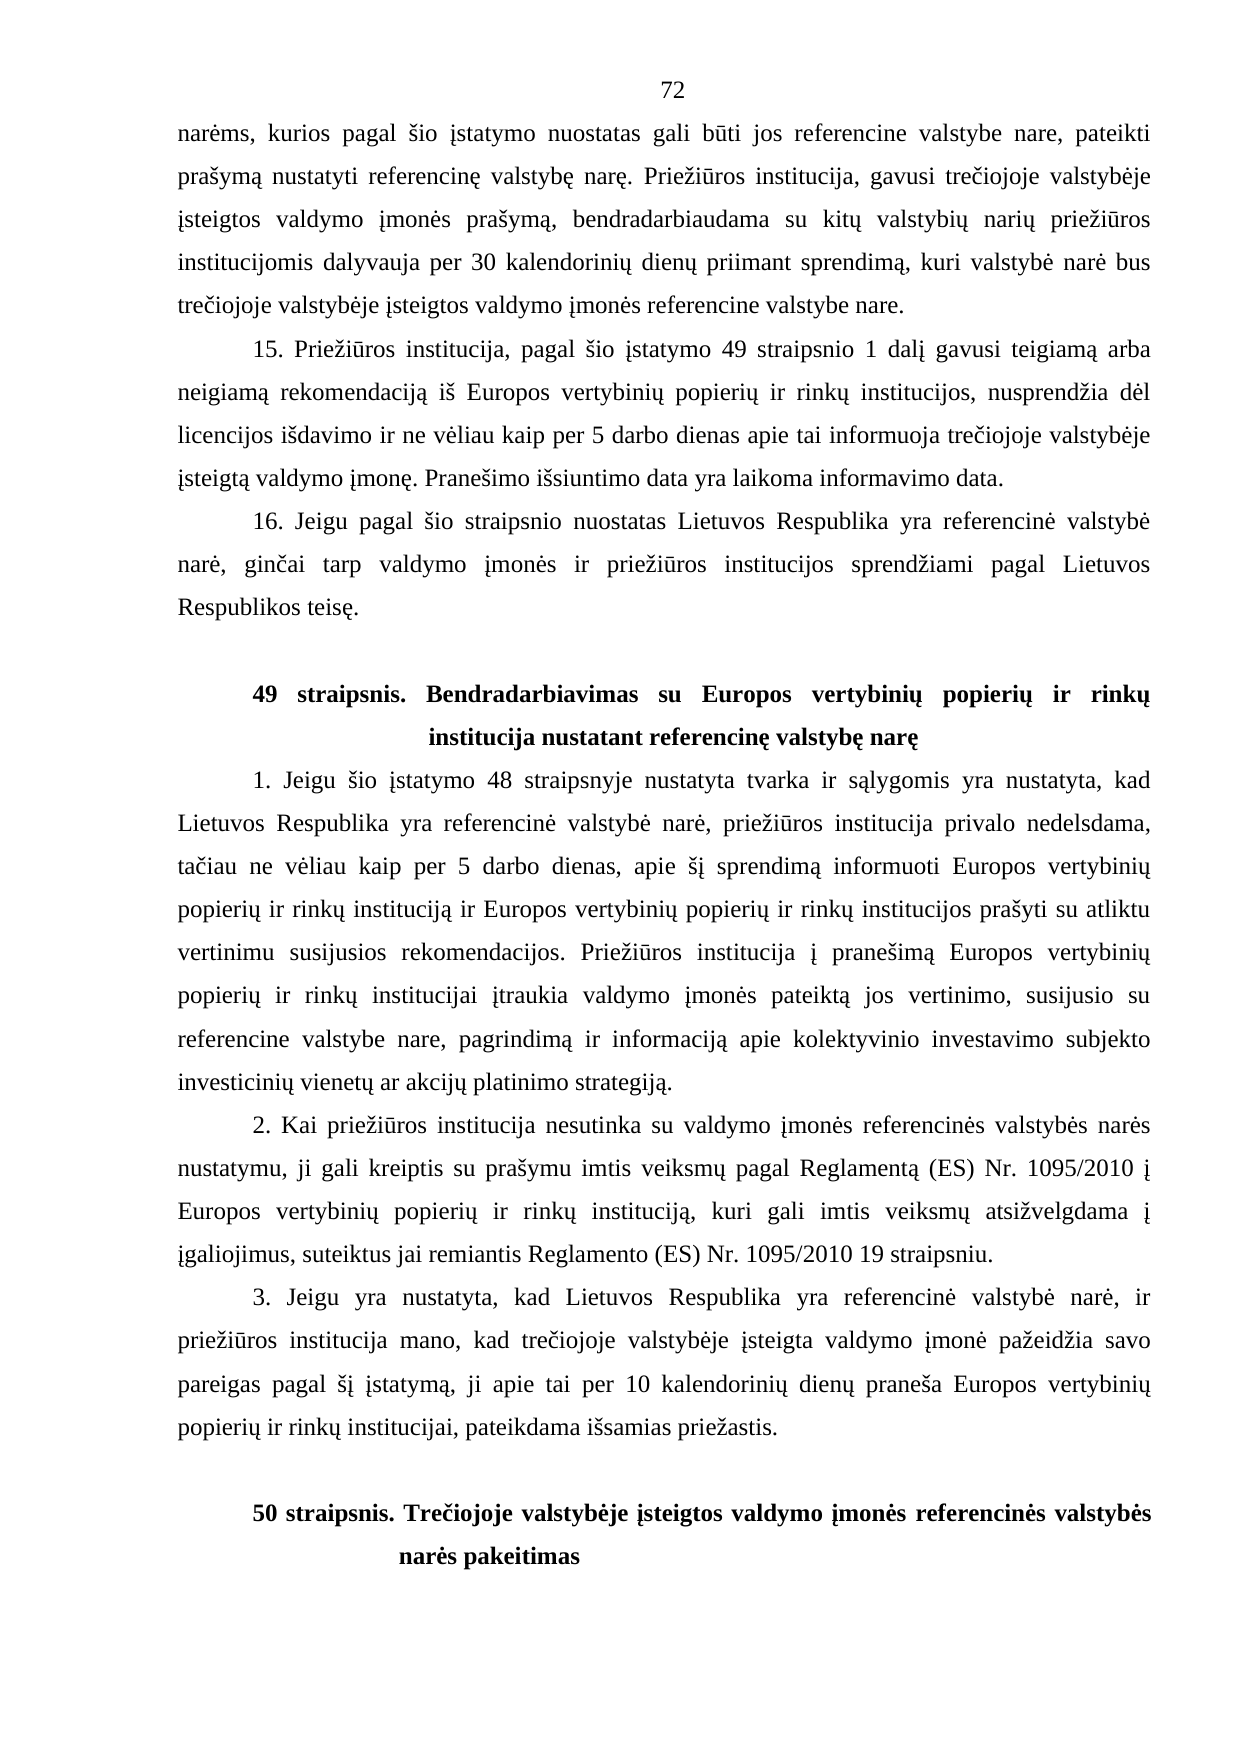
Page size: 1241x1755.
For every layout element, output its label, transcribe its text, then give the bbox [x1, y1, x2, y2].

text 2. Kai priežiūros institucija nesutinka su valdymo įmonės referencinės valstybės narės nustatymu, ji gali kreiptis su prašymu imtis veiksmų pagal Reglamentą (ES) Nr. 1095/2010 į Europos vertybinių popierių ir rinkų instituciją, kuri gali imtis veiksmų atsižvelgdama į įgaliojimus, suteiktus jai remiantis Reglamento (ES) Nr. 1095/2010 19 straipsniu. [177, 1110, 1152, 1268]
text narėms, kurios pagal šio įstatymo nuostatas gali būti jos referencine valstybe nare, pateikti prašymą nustatyti referencinę valstybę narę. Priežiūros institucija, gavusi trečiojoje valstybėje įsteigtos valdymo įmonės prašymą, bendradarbiaudama su kitų valstybių narių priežiūros institucijomis dalyvauja per 30 kalendorinių dienų priimant sprendimą, kuri valstybė narė bus trečiojoje valstybėje įsteigtos valdymo įmonės referencine valstybe nare. [177, 118, 1152, 319]
text 16. Jeigu pagal šio straipsnio nuostatas Lietuvos Respublika yra referencinė valstybė narė, ginčai tarp valdymo įmonės ir priežiūros institucijos sprendžiami pagal Lietuvos Respublikos teisę. [177, 506, 1152, 621]
text 15. Priežiūros institucija, pagal šio įstatymo 49 straipsnio 1 dalį gavusi teigiamą arba neigiamą rekomendaciją iš Europos vertybinių popierių ir rinkų institucijos, nusprendžia dėl licencijos išdavimo ir ne vėliau kaip per 5 darbo dienas apie tai informuoja trečiojoje valstybėje įsteigtą valdymo įmonę. Pranešimo išsiuntimo data yra laikoma informavimo data. [177, 334, 1152, 492]
text 49 straipsnis. Bendradarbiavimas su Europos vertybinių popierių ir rinkų institucija nustatant referencinę valstybę narę [252, 679, 1152, 751]
text 3. Jeigu yra nustatyta, kad Lietuvos Respublika yra referencinė valstybė narė, ir priežiūros institucija mano, kad trečiojoje valstybėje įsteigta valdymo įmonė pažeidžia savo pareigas pagal šį įstatymą, ji apie tai per 10 kalendorinių dienų praneša Europos vertybinių popierių ir rinkų institucijai, pateikdama išsamias priežastis. [177, 1282, 1152, 1441]
text 1. Jeigu šio įstatymo 48 straipsnyje nustatyta tvarka ir sąlygomis yra nustatyta, kad Lietuvos Respublika yra referencinė valstybė narė, priežiūros institucija privalo nedelsdama, tačiau ne vėliau kaip per 5 darbo dienas, apie šį sprendimą informuoti Europos vertybinių popierių ir rinkų instituciją ir Europos vertybinių popierių ir rinkų institucijos prašyti su atliktu vertinimu susijusios rekomendacijos. Priežiūros institucija į pranešimą Europos vertybinių popierių ir rinkų institucijai įtraukia valdymo įmonės pateiktą jos vertinimo, susijusio su referencine valstybe nare, pagrindimą ir informaciją apie kolektyvinio investavimo subjekto investicinių vienetų ar akcijų platinimo strategiją. [177, 765, 1152, 1096]
text 50 straipsnis. Trečiojoje valstybėje įsteigtos valdymo įmonės referencinės valstybės narės pakeitimas [252, 1498, 1152, 1570]
